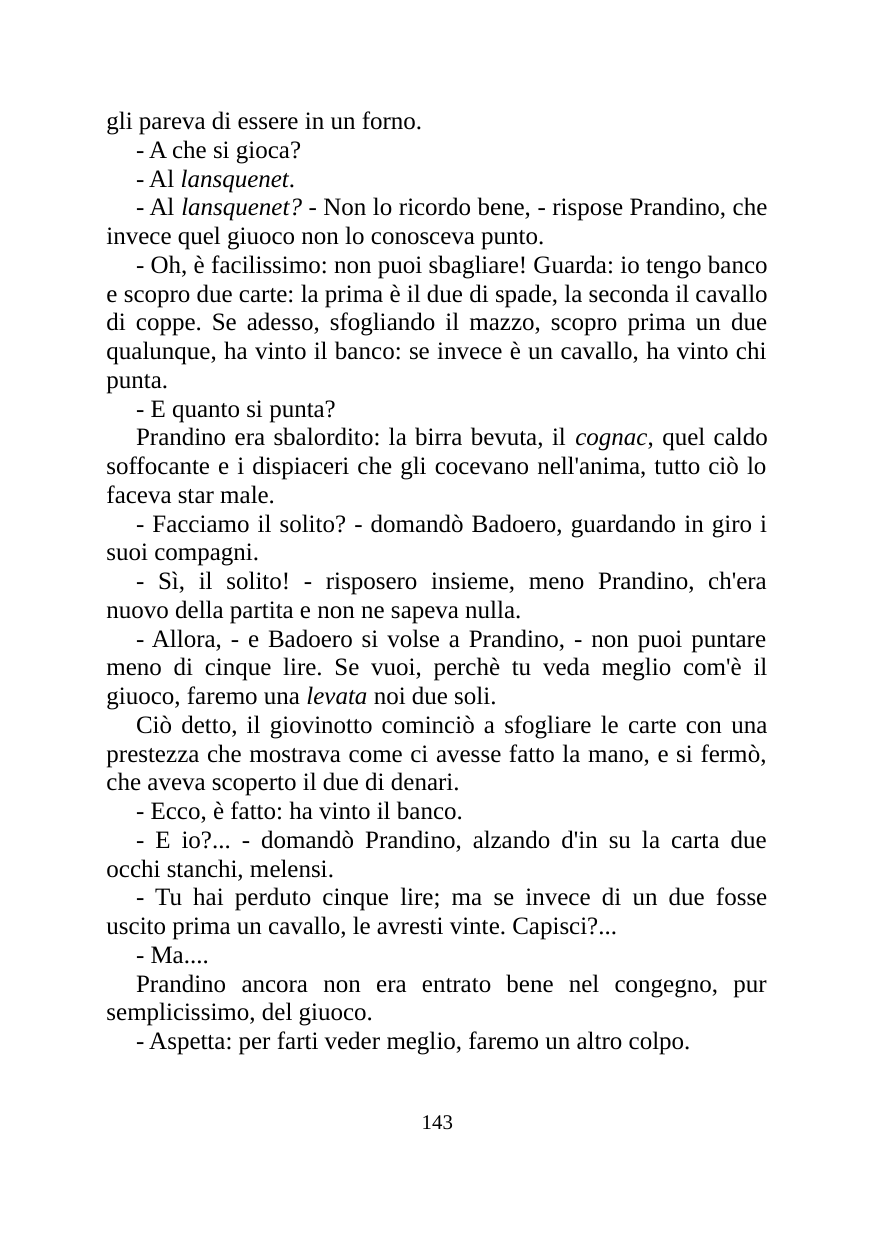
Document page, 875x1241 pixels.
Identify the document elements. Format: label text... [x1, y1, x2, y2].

text - Tu hai perduto cinque lire; ma se invece di un due fosse uscito prima un cavallo, le avresti vinte. Capisci?... [106, 882, 768, 940]
text Prandino era sbalordito: la birra bevuta, il cognac, quel caldo soffocante e i dispiaceri che gli cocevano nell'anima, tutto ciò lo faceva star male. [106, 422, 768, 509]
text - Al lansquenet. [106, 164, 768, 192]
text gli pareva di essere in un forno. [106, 106, 768, 135]
text - Facciamo il solito? - domandò Badoero, guardando in giro i suoi compagni. [106, 509, 768, 566]
text - Al lansquenet? - Non lo ricordo bene, - rispose Prandino, che invece quel giuoco non lo conosceva punto. [106, 192, 768, 250]
text - Aspetta: per farti veder meglio, faremo un altro colpo. [106, 1026, 768, 1055]
text - E quanto si punta? [106, 394, 768, 422]
text - E io?... - domandò Prandino, alzando d'in su la carta due occhi stanchi, melensi. [106, 825, 768, 882]
text Ciò detto, il giovinotto cominciò a sfogliare le carte con una prestezza che mostrava come ci avesse fatto la mano, e si fermò, che aveva scoperto il due di denari. [106, 710, 768, 796]
text - Allora, - e Badoero si volse a Prandino, - non puoi puntare meno di cinque lire. Se vuoi, perchè tu veda meglio com'è il giuoco, faremo una levata noi due soli. [106, 624, 768, 710]
text - A che si gioca? [106, 135, 768, 164]
text - Ecco, è fatto: ha vinto il banco. [106, 796, 768, 825]
text - Oh, è facilissimo: non puoi sbagliare! Guarda: io tengo banco e scopro due carte: la prima è il due di spade, la seconda il cavallo di coppe. Se adesso, sfogliando il mazzo, scopro prima un due qualunque, ha vinto il banco: se invece è un cavallo, ha vinto chi punta. [106, 250, 768, 394]
text - Sì, il solito! - risposero insieme, meno Prandino, ch'era nuovo della partita e non ne sapeva nulla. [106, 566, 768, 624]
text Prandino ancora non era entrato bene nel congegno, pur semplicissimo, del giuoco. [106, 969, 768, 1026]
text - Ma.... [106, 940, 768, 969]
